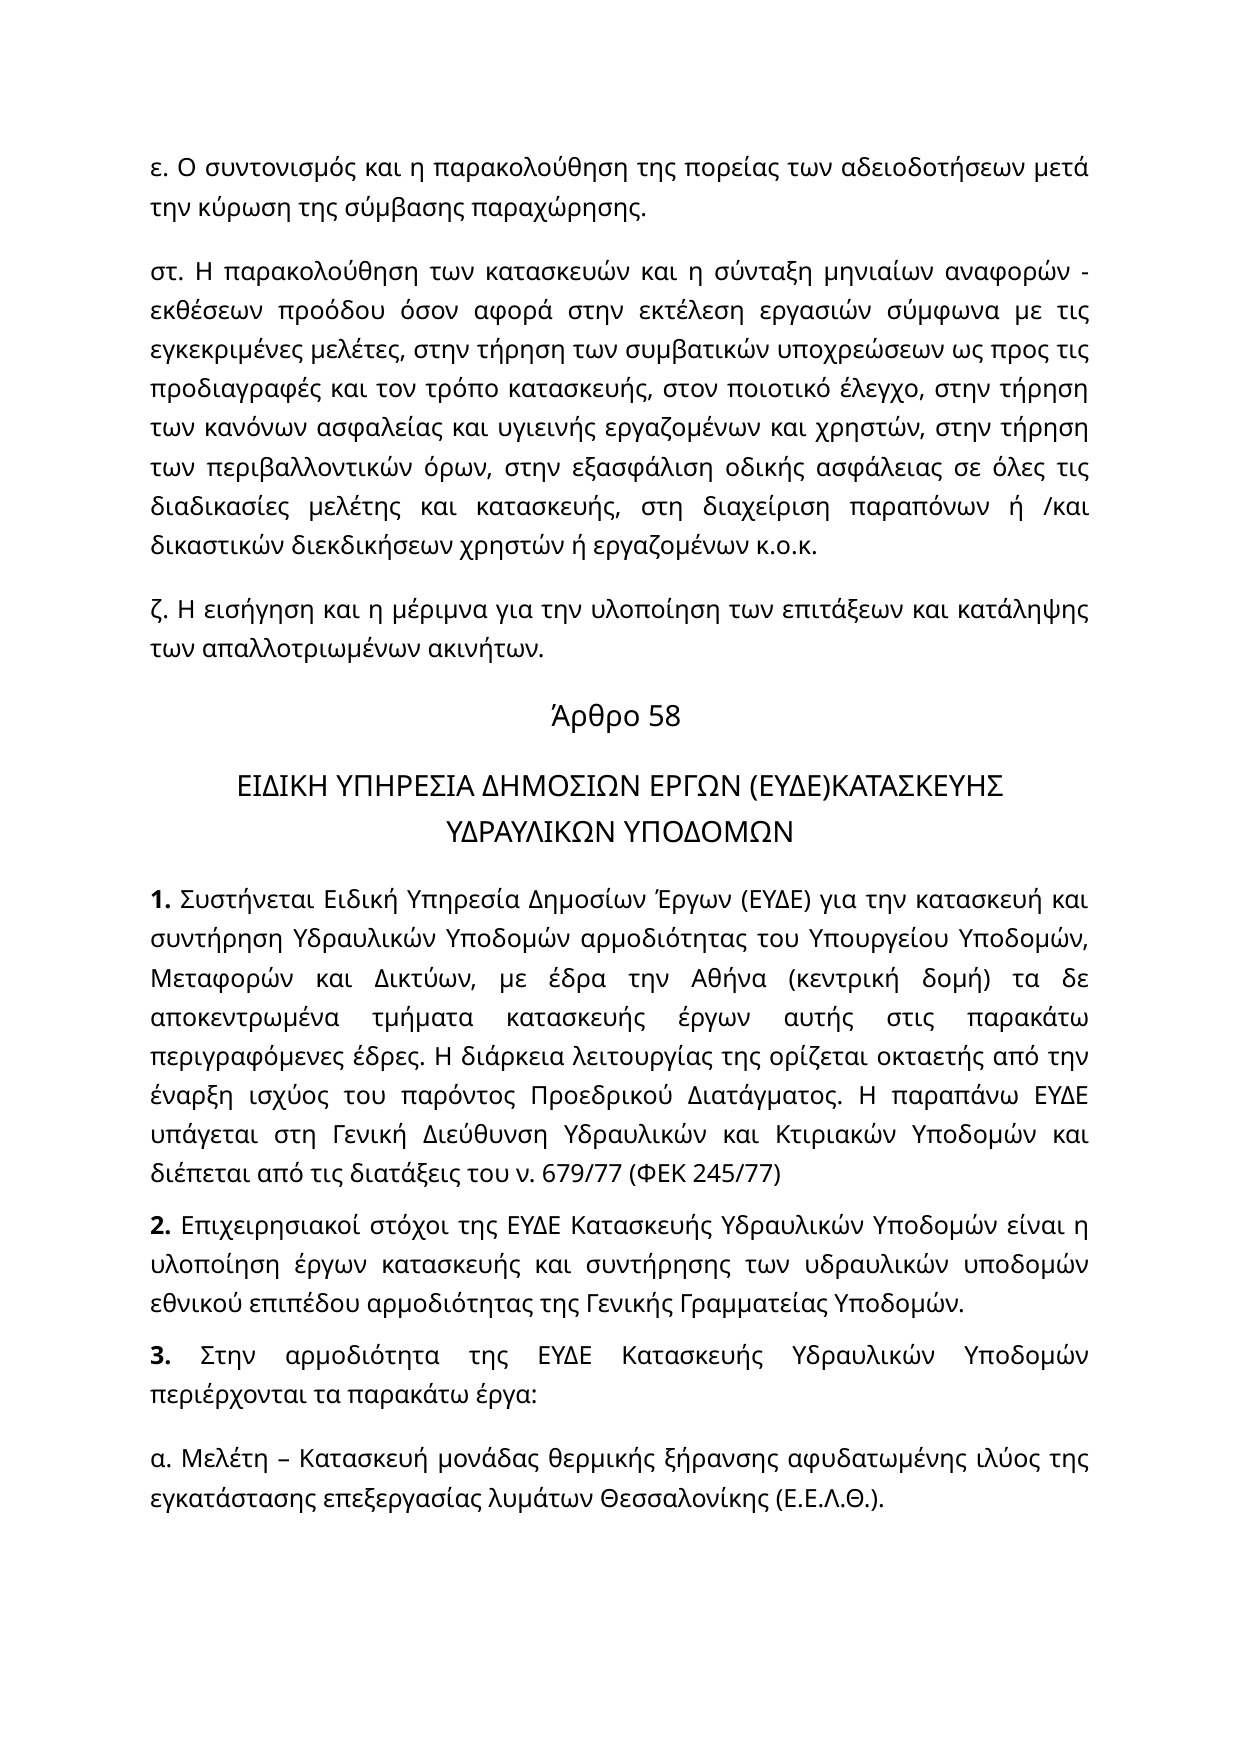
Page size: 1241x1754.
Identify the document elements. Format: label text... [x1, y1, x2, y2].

subtitle Άρθρο 58 [150, 695, 1090, 735]
text 3. Στην αρμοδιότητα της ΕΥΔΕ Κατασκευής Υδραυλικών Υποδομών περιέρχονται τα παρακάτω έργα: [150, 1338, 1090, 1411]
text στ. Η παρακολούθηση των κατασκευών και η σύνταξη μηνιαίων αναφορών - εκθέσεων προόδου όσον αφορά στην εκτέλεση εργασιών σύμφωνα με τις εγκεκριμένες μελέτες, στην τήρηση των συμβατικών υποχρεώσεων ως προς τις προδιαγραφές και τον τρόπο κατασκευής, στον ποιοτικό έλεγχο, στην τήρηση των κανόνων ασφαλείας και υγιεινής εργαζομένων και χρηστών, στην τήρηση των περιβαλλοντικών όρων, στην εξασφάλιση οδικής ασφάλειας σε όλες τις διαδικασίες μελέτης και κατασκευής, στη διαχείριση παραπόνων ή /και δικαστικών διεκδικήσεων χρηστών ή εργαζομένων κ.ο.κ. [150, 253, 1090, 562]
text ζ. Η εισήγηση και η μέριμνα για την υλοποίηση των επιτάξεων και κατάληψης των απαλλοτριωμένων ακινήτων. [150, 592, 1090, 665]
text ε. Ο συντονισμός και η παρακολούθηση της πορείας των αδειοδοτήσεων μετά την κύρωση της σύμβασης παραχώρησης. [150, 150, 1090, 223]
text 2. Επιχειρησιακοί στόχοι της ΕΥΔΕ Κατασκευής Υδραυλικών Υποδομών είναι η υλοποίηση έργων κατασκευής και συντήρησης των υδραυλικών υποδομών εθνικού επιπέδου αρμοδιότητας της Γενικής Γραμματείας Υποδομών. [150, 1208, 1090, 1320]
text 1. Συστήνεται Ειδική Υπηρεσία Δημοσίων Έργων (ΕΥΔΕ) για την κατασκευή και συντήρηση Υδραυλικών Υποδομών αρμοδιότητας του Υπουργείου Υποδομών, Μεταφορών και Δικτύων, με έδρα την Αθήνα (κεντρική δομή) τα δε αποκεντρωμένα τμήματα κατασκευής έργων αυτής στις παρακάτω περιγραφόμενες έδρες. Η διάρκεια λειτουργίας της ορίζεται οκταετής από την έναρξη ισχύος του παρόντος Προεδρικού Διατάγματος. Η παραπάνω ΕΥΔΕ υπάγεται στη Γενική Διεύθυνση Υδραυλικών και Κτιριακών Υποδομών και διέπεται από τις διατάξεις του ν. 679/77 (ΦΕΚ 245/77) [150, 882, 1090, 1190]
subtitle ΕΙΔΙΚΗ ΥΠΗΡΕΣΙΑ ΔΗΜΟΣΙΩΝ ΕΡΓΩΝ (ΕΥΔΕ)ΚΑΤΑΣΚΕΥΗΣ ΥΔΡΑΥΛΙΚΩΝ ΥΠΟΔΟΜΩΝ [150, 766, 1090, 851]
text α. Μελέτη – Κατασκευή μονάδας θερμικής ξήρανσης αφυδατωμένης ιλύος της εγκατάστασης επεξεργασίας λυμάτων Θεσσαλονίκης (Ε.Ε.Λ.Θ.). [150, 1441, 1090, 1514]
